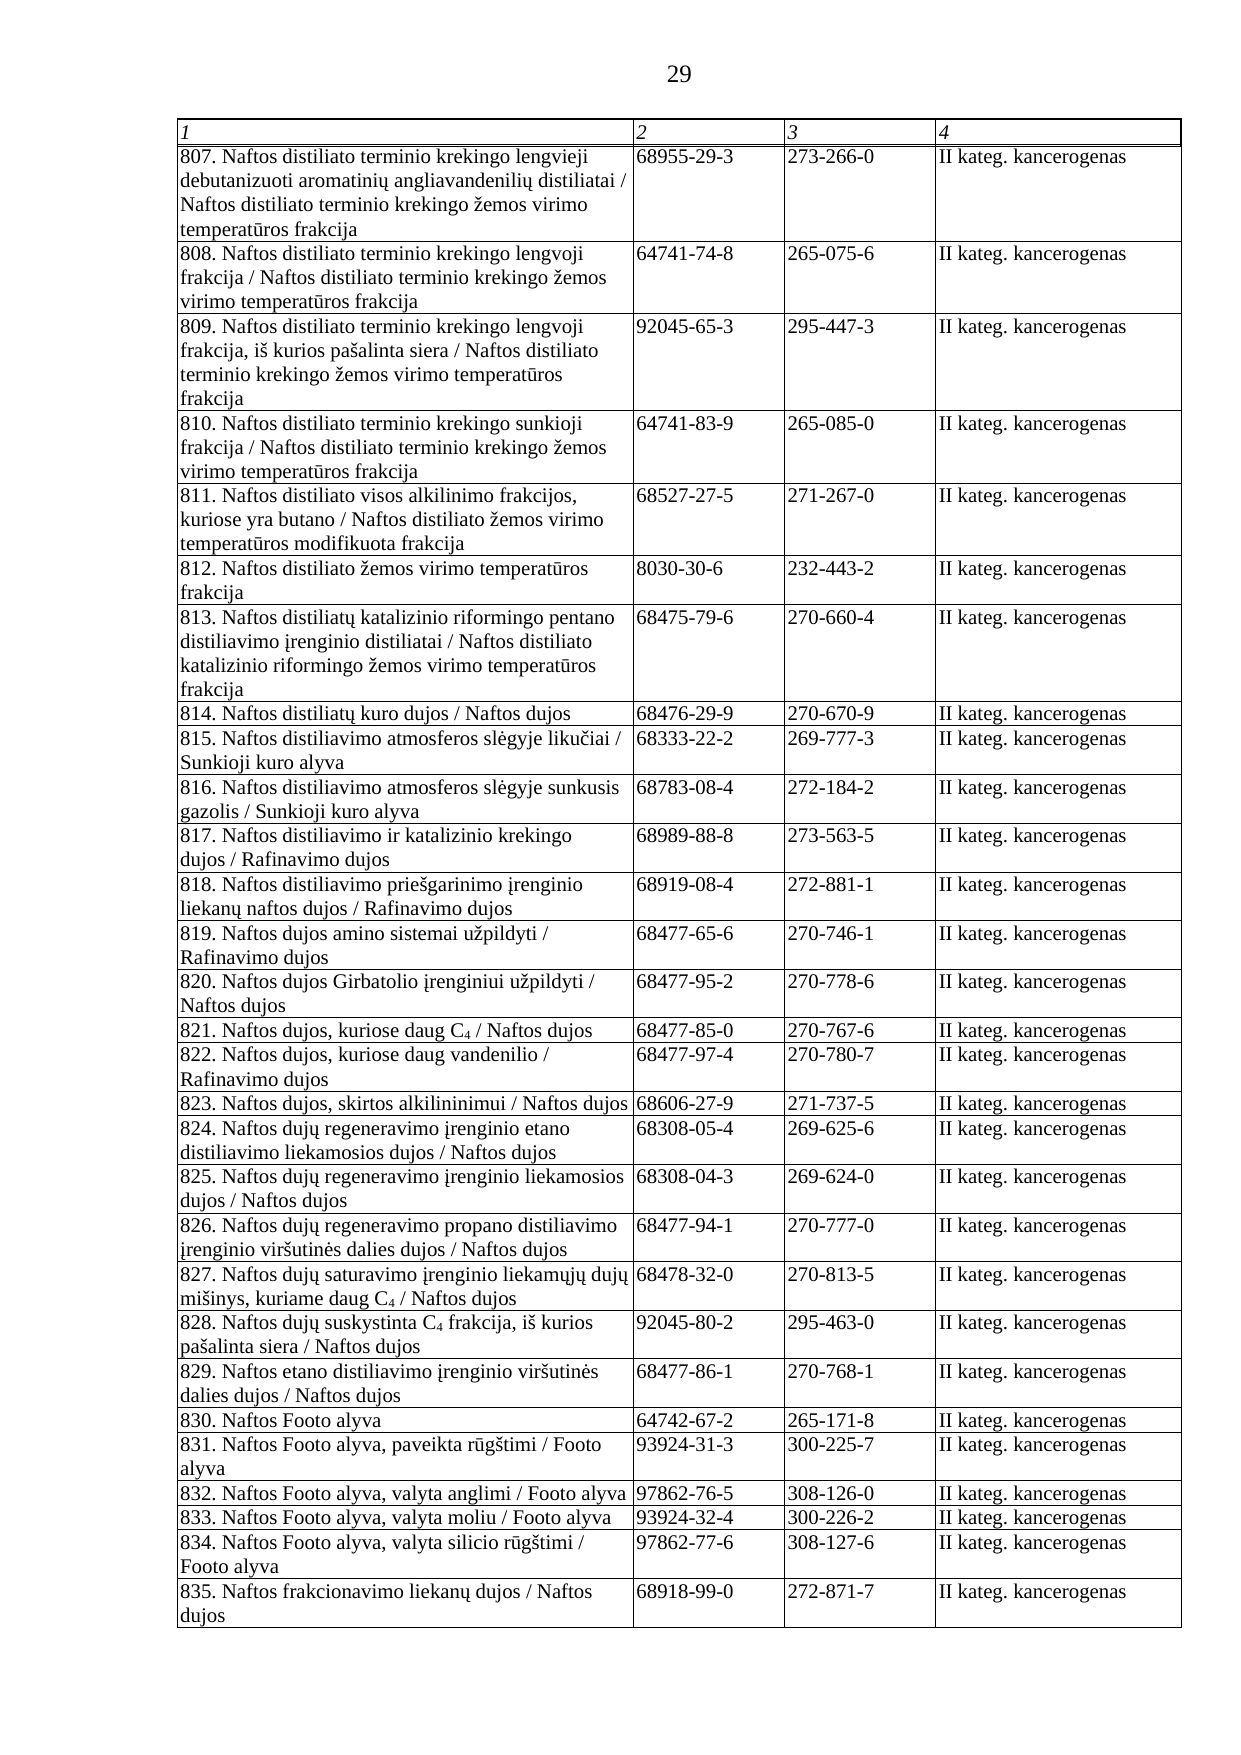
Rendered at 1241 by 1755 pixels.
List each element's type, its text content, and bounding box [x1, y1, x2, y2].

table_cell 68955-29-3 [634, 147, 784, 241]
table_cell 835. Naftos frakcionavimo liekanų dujos / Naftos dujos [178, 1579, 633, 1627]
table_cell 93924-31-3 [634, 1433, 784, 1480]
table_cell 68918-99-0 [634, 1579, 784, 1627]
table_cell II kateg. kancerogenas [936, 726, 1181, 774]
table_cell II kateg. kancerogenas [936, 873, 1181, 920]
table_cell 68333-22-2 [634, 726, 784, 774]
table_cell 270-777-0 [785, 1214, 935, 1261]
table_cell II kateg. kancerogenas [936, 484, 1181, 555]
table_cell 68475-79-6 [634, 605, 784, 701]
table_cell II kateg. kancerogenas [936, 147, 1181, 241]
table_cell II kateg. kancerogenas [936, 1579, 1181, 1627]
table_header 3 [785, 120, 935, 144]
table_cell II kateg. kancerogenas [936, 702, 1181, 725]
table_cell 273-266-0 [785, 147, 935, 241]
table_cell 68308-04-3 [634, 1165, 784, 1212]
table_cell II kateg. kancerogenas [936, 1530, 1181, 1578]
table_cell 814. Naftos distiliatų kuro dujos / Naftos dujos [178, 702, 633, 725]
table_cell 810. Naftos distiliato terminio krekingo sunkioji frakcija / Naftos distiliato terminio krekingo žemos virimo temperatūros frakcija [178, 411, 633, 483]
table_cell 68527-27-5 [634, 484, 784, 555]
table_cell 68308-05-4 [634, 1116, 784, 1164]
table_cell 821. Naftos dujos, kuriose daug C4 / Naftos dujos [178, 1018, 633, 1042]
table_cell 68477-97-4 [634, 1043, 784, 1091]
table_cell II kateg. kancerogenas [936, 556, 1181, 604]
table_cell 812. Naftos distiliato žemos virimo temperatūros frakcija [178, 556, 633, 604]
table_cell 68606-27-9 [634, 1092, 784, 1115]
table_cell 820. Naftos dujos Girbatolio įrenginiui užpildyti / Naftos dujos [178, 970, 633, 1017]
table_cell 68477-85-0 [634, 1018, 784, 1042]
table_cell 269-625-6 [785, 1116, 935, 1164]
table_cell 64742-67-2 [634, 1408, 784, 1432]
table_cell 815. Naftos distiliavimo atmosferos slėgyje likučiai / Sunkioji kuro alyva [178, 726, 633, 774]
table_cell II kateg. kancerogenas [936, 1116, 1181, 1164]
table_cell II kateg. kancerogenas [936, 970, 1181, 1017]
table_cell 834. Naftos Footo alyva, valyta silicio rūgštimi / Footo alyva [178, 1530, 633, 1578]
table_cell 832. Naftos Footo alyva, valyta anglimi / Footo alyva [178, 1481, 633, 1505]
table_cell II kateg. kancerogenas [936, 1481, 1181, 1505]
table_cell II kateg. kancerogenas [936, 605, 1181, 701]
table_cell 68477-95-2 [634, 970, 784, 1017]
table_cell 64741-83-9 [634, 411, 784, 483]
table_cell II kateg. kancerogenas [936, 1311, 1181, 1358]
table_cell II kateg. kancerogenas [936, 824, 1181, 871]
table_cell 270-813-5 [785, 1262, 935, 1310]
table_cell 813. Naftos distiliatų katalizinio riformingo pentano distiliavimo įrenginio distiliatai / Naftos distiliato katalizinio riformingo žemos virimo temperatūros frakcija [178, 605, 633, 701]
table_cell 68919-08-4 [634, 873, 784, 920]
table_cell II kateg. kancerogenas [936, 1092, 1181, 1115]
table_cell 807. Naftos distiliato terminio krekingo lengvieji debutanizuoti aromatinių angliavandenilių distiliatai / Naftos distiliato terminio krekingo žemos virimo temperatūros frakcija [178, 147, 633, 241]
table_cell II kateg. kancerogenas [936, 921, 1181, 969]
table_cell 808. Naftos distiliato terminio krekingo lengvoji frakcija / Naftos distiliato terminio krekingo žemos virimo temperatūros frakcija [178, 242, 633, 313]
table_cell 272-881-1 [785, 873, 935, 920]
table_cell 270-780-7 [785, 1043, 935, 1091]
table_cell 811. Naftos distiliato visos alkilinimo frakcijos, kuriose yra butano / Naftos distiliato žemos virimo temperatūros modifikuota frakcija [178, 484, 633, 555]
table_cell II kateg. kancerogenas [936, 314, 1181, 410]
table_cell 270-767-6 [785, 1018, 935, 1042]
table_cell 270-660-4 [785, 605, 935, 701]
table_cell 816. Naftos distiliavimo atmosferos slėgyje sunkusis gazolis / Sunkioji kuro alyva [178, 775, 633, 823]
table_cell 64741-74-8 [634, 242, 784, 313]
table_cell 273-563-5 [785, 824, 935, 871]
table_cell 272-871-7 [785, 1579, 935, 1627]
table_cell 270-778-6 [785, 970, 935, 1017]
table_cell 295-447-3 [785, 314, 935, 410]
table_cell 827. Naftos dujų saturavimo įrenginio liekamųjų dujų mišinys, kuriame daug C4 / Naftos dujos [178, 1262, 633, 1310]
table_cell 819. Naftos dujos amino sistemai užpildyti / Rafinavimo dujos [178, 921, 633, 969]
table_cell 265-085-0 [785, 411, 935, 483]
table_cell 818. Naftos distiliavimo priešgarinimo įrenginio liekanų naftos dujos / Rafinavimo dujos [178, 873, 633, 920]
table_cell 93924-32-4 [634, 1506, 784, 1529]
table_cell 232-443-2 [785, 556, 935, 604]
table_cell 300-225-7 [785, 1433, 935, 1480]
table_cell II kateg. kancerogenas [936, 1214, 1181, 1261]
table_cell 92045-80-2 [634, 1311, 784, 1358]
table_cell 295-463-0 [785, 1311, 935, 1358]
table_cell 68476-29-9 [634, 702, 784, 725]
table_cell 270-768-1 [785, 1359, 935, 1407]
table_cell II kateg. kancerogenas [936, 1408, 1181, 1432]
table_cell 269-777-3 [785, 726, 935, 774]
table_cell II kateg. kancerogenas [936, 242, 1181, 313]
table_cell 68989-88-8 [634, 824, 784, 871]
table_cell 68477-65-6 [634, 921, 784, 969]
table_cell 823. Naftos dujos, skirtos alkilininimui / Naftos dujos [178, 1092, 633, 1115]
table_cell II kateg. kancerogenas [936, 1018, 1181, 1042]
table_cell II kateg. kancerogenas [936, 775, 1181, 823]
table_cell 822. Naftos dujos, kuriose daug vandenilio / Rafinavimo dujos [178, 1043, 633, 1091]
table_cell 308-127-6 [785, 1530, 935, 1578]
table_cell 271-267-0 [785, 484, 935, 555]
table_cell II kateg. kancerogenas [936, 1262, 1181, 1310]
table_cell 265-075-6 [785, 242, 935, 313]
table_cell II kateg. kancerogenas [936, 411, 1181, 483]
table_cell 817. Naftos distiliavimo ir katalizinio krekingo dujos / Rafinavimo dujos [178, 824, 633, 871]
table_cell II kateg. kancerogenas [936, 1359, 1181, 1407]
table_cell 8030-30-6 [634, 556, 784, 604]
table_cell 68477-86-1 [634, 1359, 784, 1407]
table_cell II kateg. kancerogenas [936, 1506, 1181, 1529]
table_header 2 [634, 120, 784, 144]
table_cell 809. Naftos distiliato terminio krekingo lengvoji frakcija, iš kurios pašalinta siera / Naftos distiliato terminio krekingo žemos virimo temperatūros frakcija [178, 314, 633, 410]
table_cell 92045-65-3 [634, 314, 784, 410]
table_cell 833. Naftos Footo alyva, valyta moliu / Footo alyva [178, 1506, 633, 1529]
table_cell 828. Naftos dujų suskystinta C4 frakcija, iš kurios pašalinta siera / Naftos dujos [178, 1311, 633, 1358]
table_cell 265-171-8 [785, 1408, 935, 1432]
table_header 4 [936, 120, 1180, 144]
table_cell 97862-77-6 [634, 1530, 784, 1578]
table_header 1 [178, 120, 633, 144]
table_cell II kateg. kancerogenas [936, 1043, 1181, 1091]
table_cell 97862-76-5 [634, 1481, 784, 1505]
table_cell 68477-94-1 [634, 1214, 784, 1261]
table_cell 825. Naftos dujų regeneravimo įrenginio liekamosios dujos / Naftos dujos [178, 1165, 633, 1212]
table_cell II kateg. kancerogenas [936, 1433, 1181, 1480]
table_cell 829. Naftos etano distiliavimo įrenginio viršutinės dalies dujos / Naftos dujos [178, 1359, 633, 1407]
table_cell 831. Naftos Footo alyva, paveikta rūgštimi / Footo alyva [178, 1433, 633, 1480]
table_cell 272-184-2 [785, 775, 935, 823]
table_cell 826. Naftos dujų regeneravimo propano distiliavimo įrenginio viršutinės dalies dujos / Naftos dujos [178, 1214, 633, 1261]
table_cell 269-624-0 [785, 1165, 935, 1212]
table_cell 824. Naftos dujų regeneravimo įrenginio etano distiliavimo liekamosios dujos / Naftos dujos [178, 1116, 633, 1164]
table_cell 830. Naftos Footo alyva [178, 1408, 633, 1432]
table_cell 270-670-9 [785, 702, 935, 725]
table_cell 270-746-1 [785, 921, 935, 969]
table_cell 68783-08-4 [634, 775, 784, 823]
table_cell 271-737-5 [785, 1092, 935, 1115]
table_cell 68478-32-0 [634, 1262, 784, 1310]
table_cell 308-126-0 [785, 1481, 935, 1505]
table_cell II kateg. kancerogenas [936, 1165, 1181, 1212]
table_cell 300-226-2 [785, 1506, 935, 1529]
